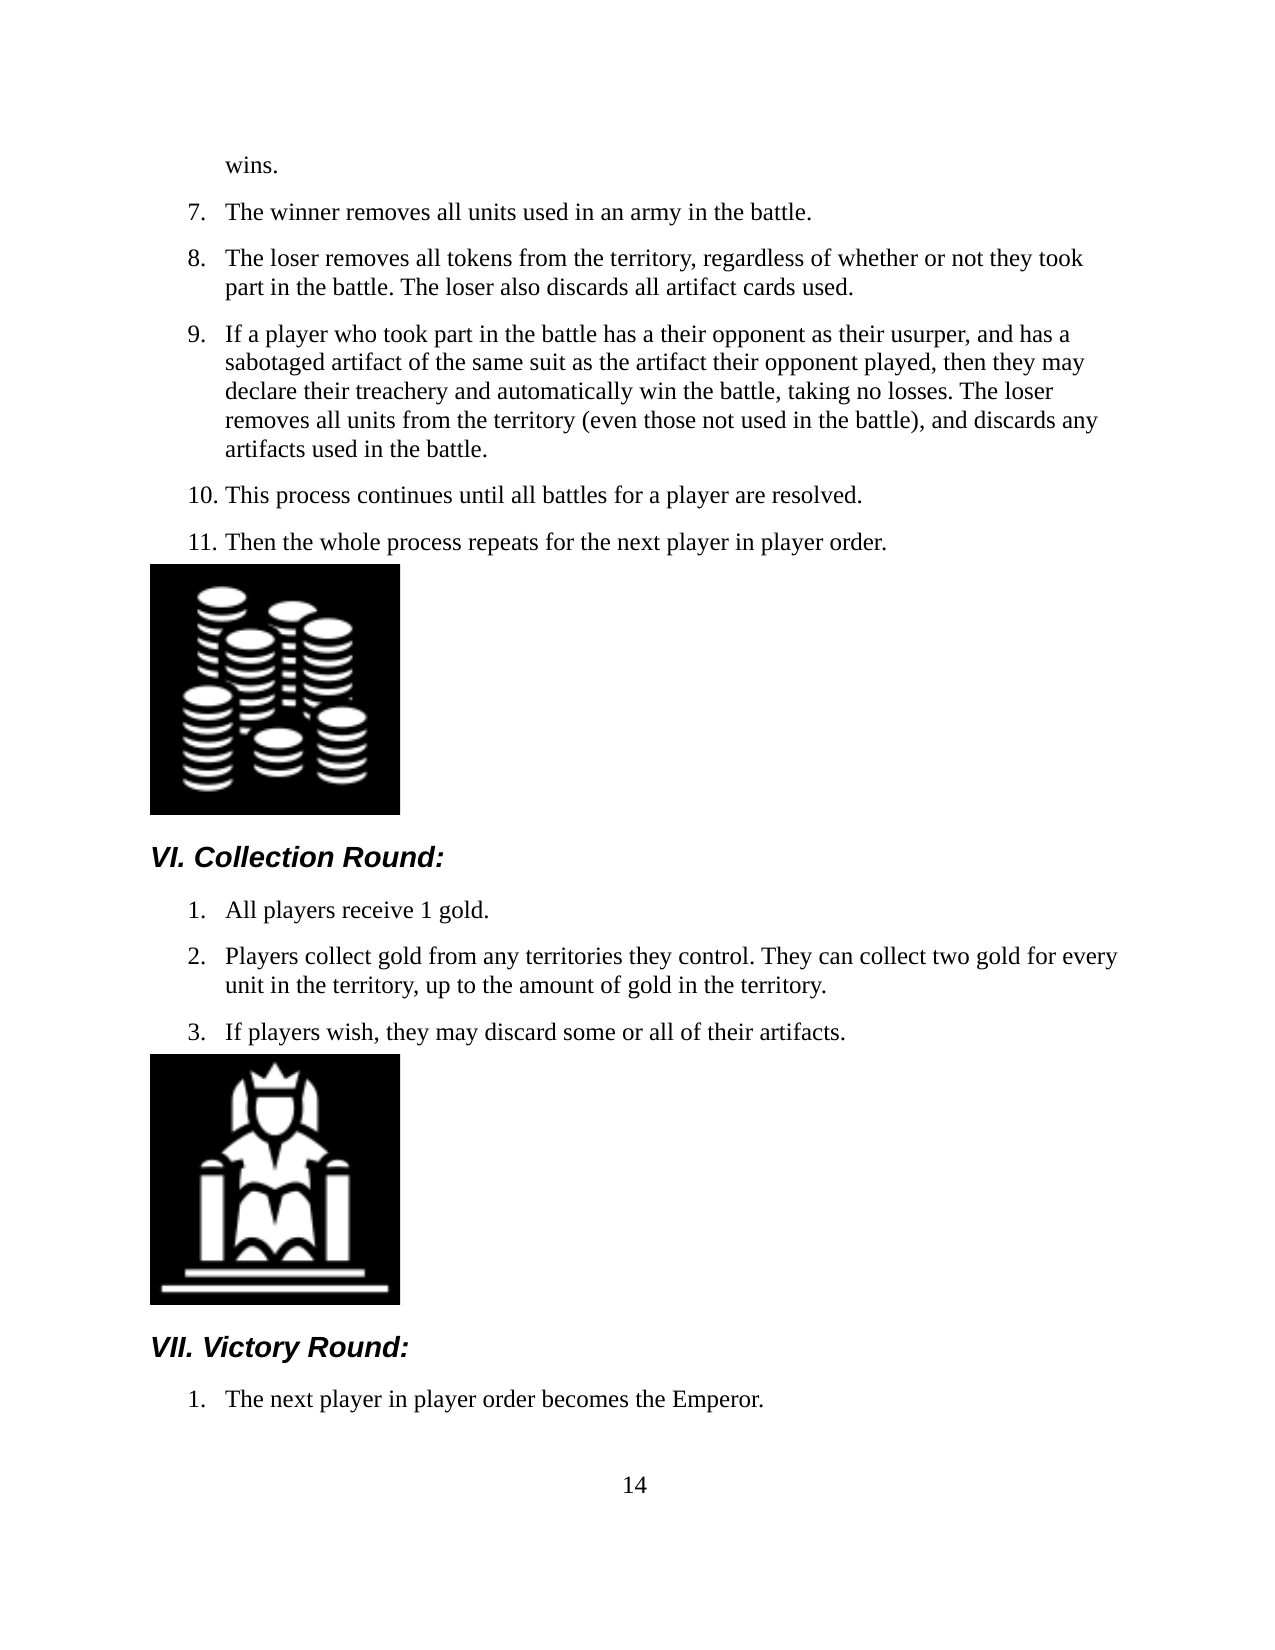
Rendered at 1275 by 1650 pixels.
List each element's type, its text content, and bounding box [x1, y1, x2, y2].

list wins. [187, 150, 1125, 179]
list Players collect gold from any territories they control. They can collect two gold for every unit in the territory, up to the amount of gold in the territory. [187, 941, 1125, 999]
picture [150, 564, 400, 815]
list The next player in player order becomes the Emperor. [187, 1384, 1125, 1413]
list The loser removes all tokens from the territory, regardless of whether or not they took part in the battle. The loser also discards all artifact cards used. [187, 243, 1125, 301]
picture [150, 1054, 400, 1305]
list All players receive 1 gold. [187, 895, 1125, 923]
subtitle VI. Collection Round: [150, 840, 1125, 873]
list If a player who took part in the battle has a their opponent as their usurper, and has a sabotaged artifact of the same suit as the artifact their opponent played, then they may declare their treachery and automatically win the battle, taking no losses. The loser removes all units from the territory (even those not used in the battle), and discards any artifacts used in the battle. [187, 319, 1125, 462]
list This process continues until all battles for a player are resolved. [187, 480, 1125, 509]
subtitle VII. Victory Round: [150, 1329, 1125, 1363]
list The winner removes all units used in an army in the battle. [187, 197, 1125, 225]
list If players wish, they may discard some or all of their artifacts. [187, 1017, 1125, 1046]
list Then the whole process repeats for the next player in player order. [187, 527, 1125, 556]
